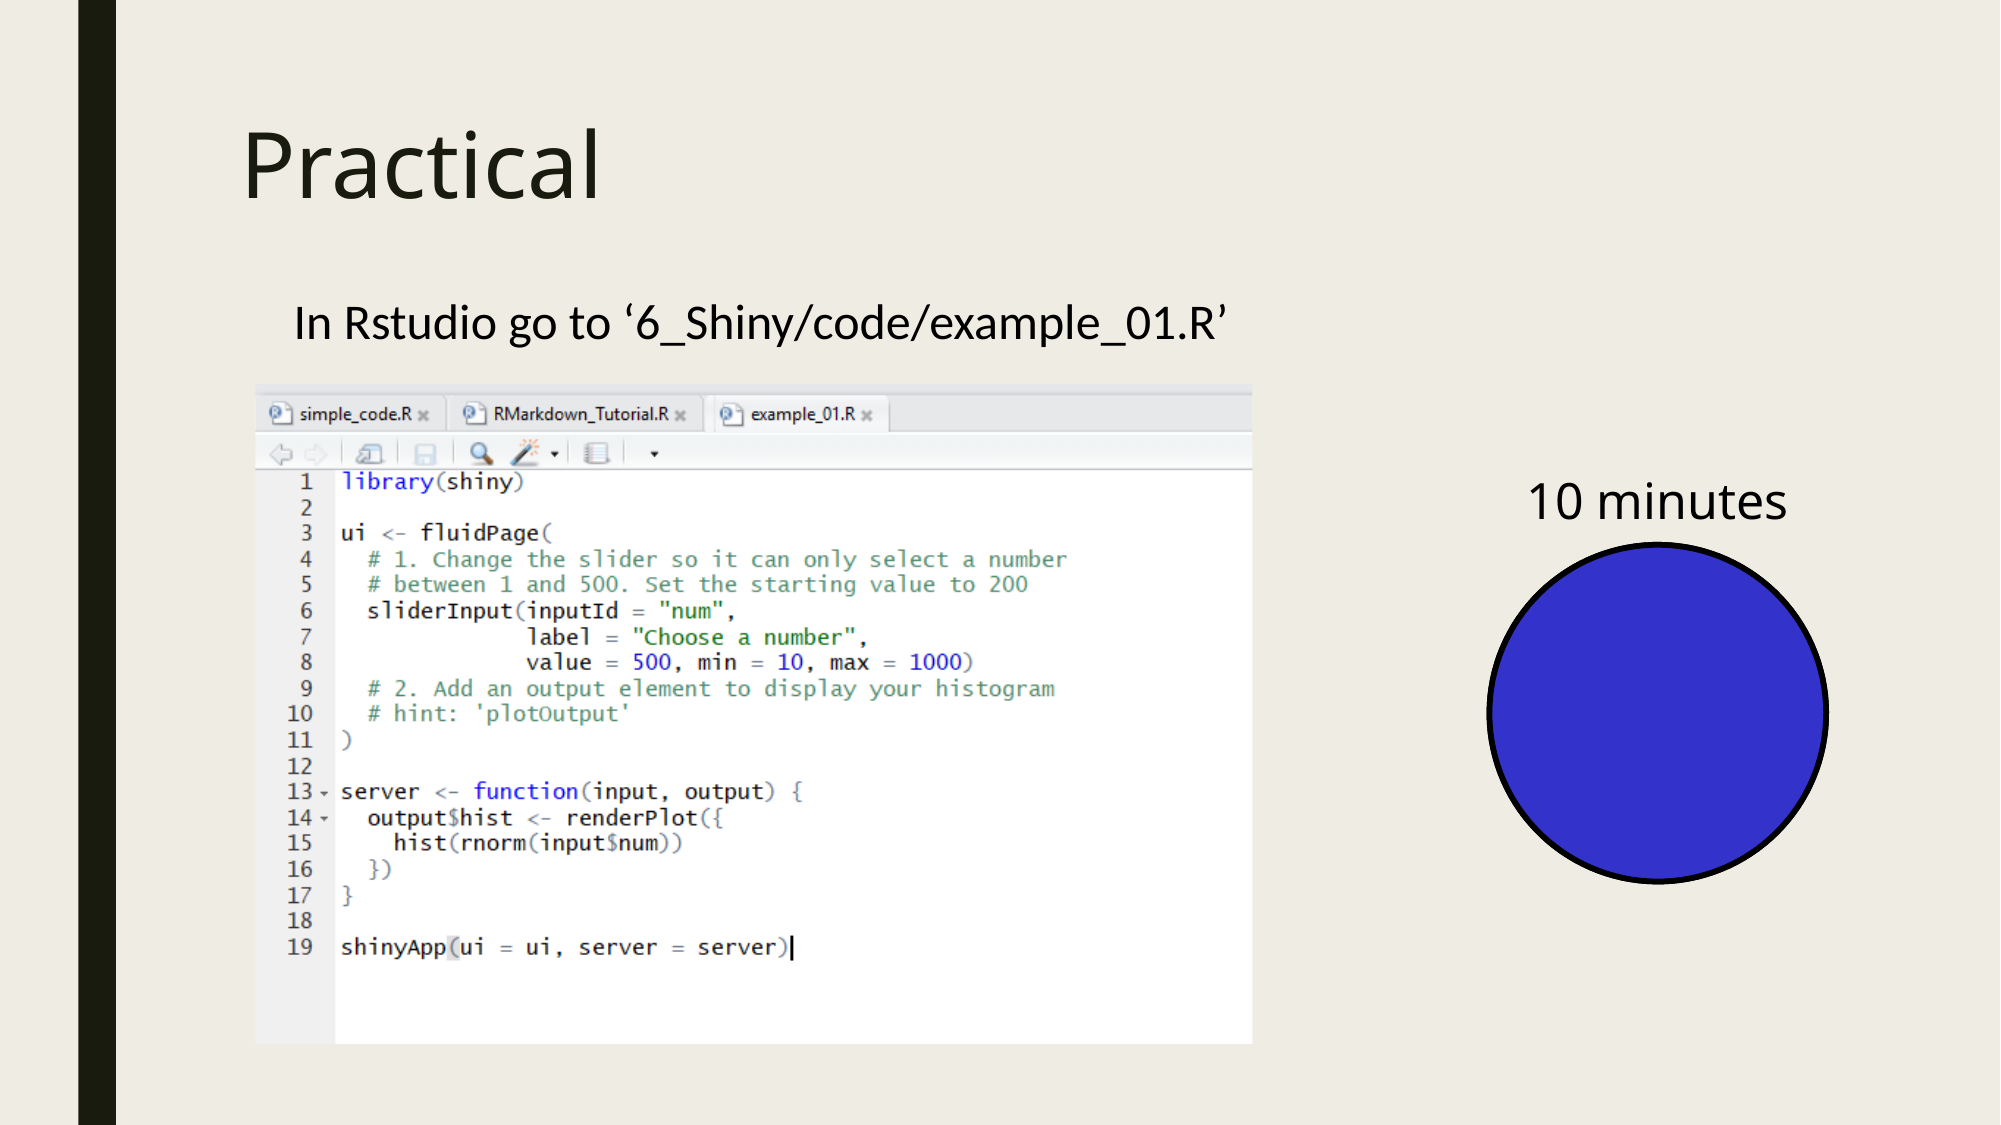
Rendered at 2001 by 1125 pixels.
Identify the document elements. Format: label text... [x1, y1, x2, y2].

title Practical [225, 112, 1801, 357]
picture [255, 384, 1253, 1044]
text_box 10 minutes [1521, 462, 1794, 538]
text_box In Rstudio go to ‘6_Shiny/code/example_01.R’ [278, 282, 1253, 358]
text_box [1489, 544, 1827, 882]
